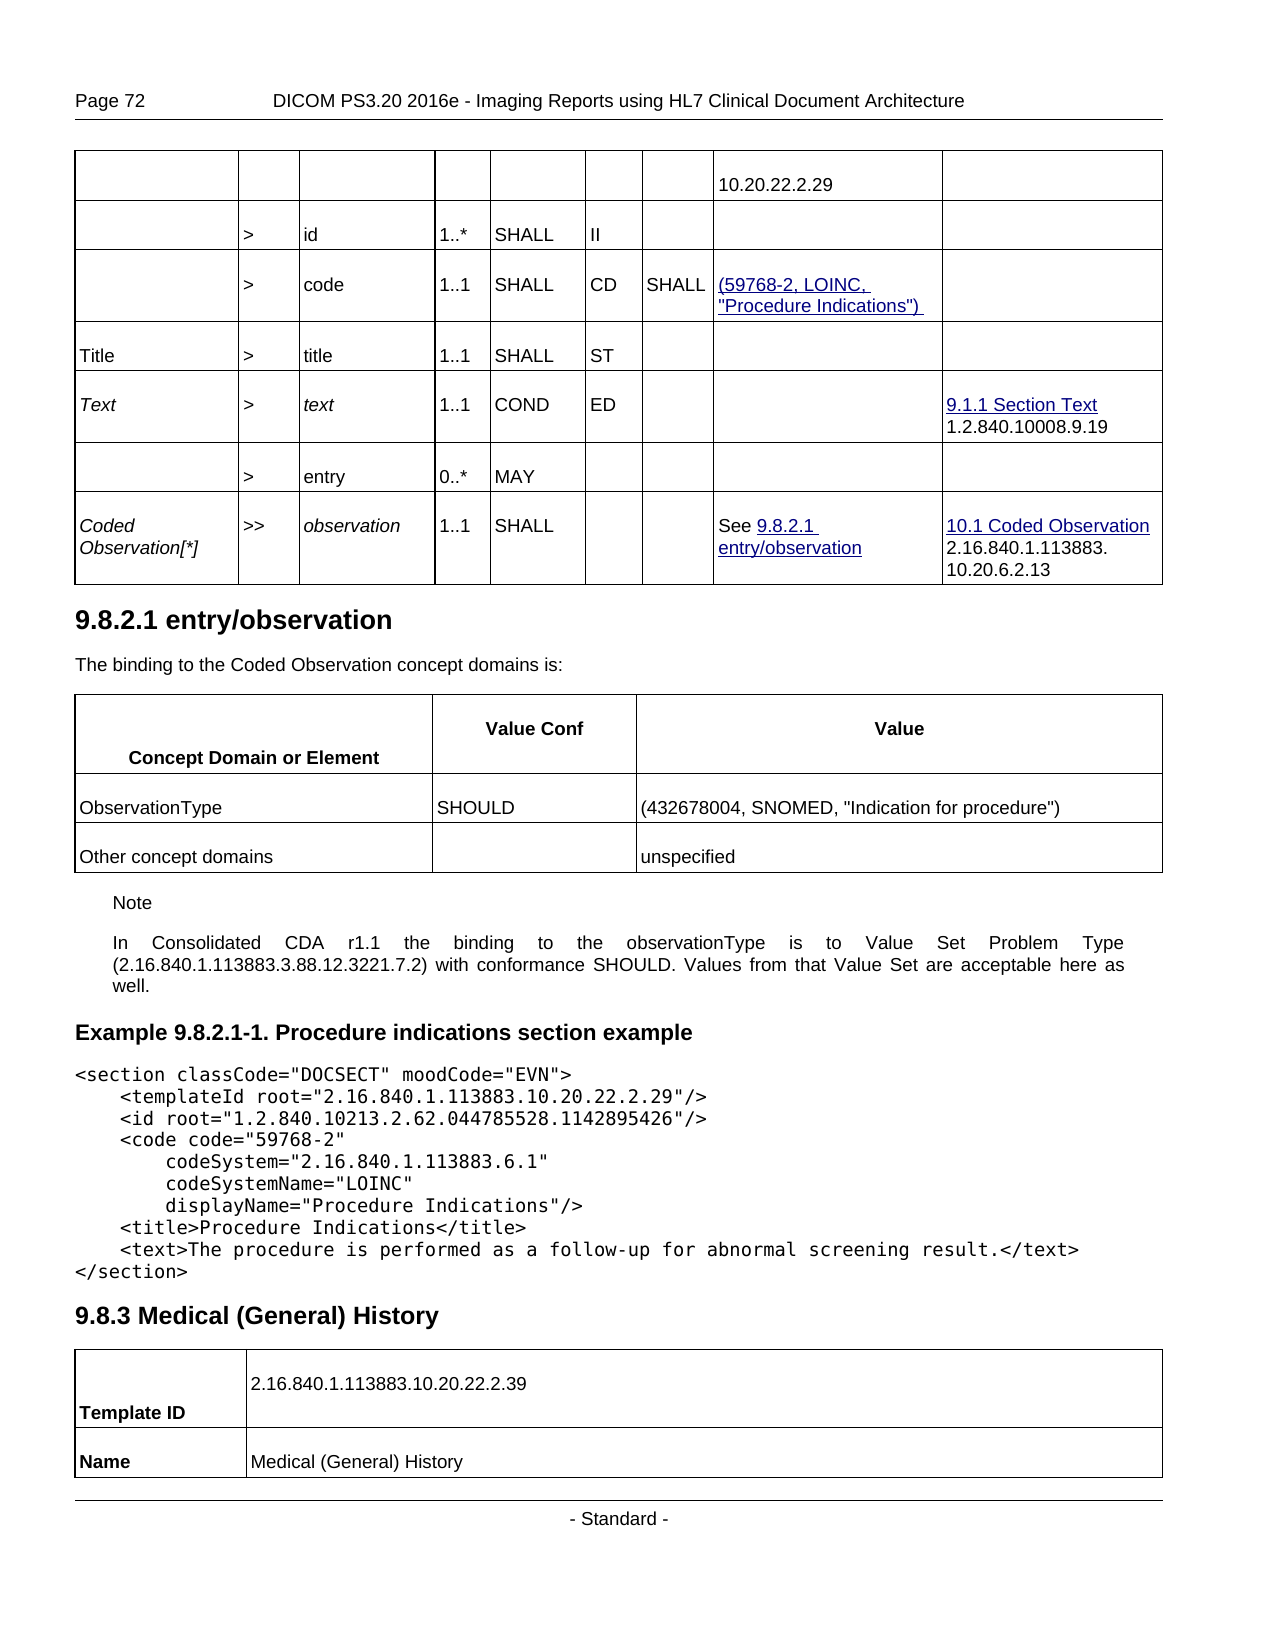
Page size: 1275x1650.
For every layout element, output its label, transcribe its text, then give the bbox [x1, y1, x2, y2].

table_cell 1..* [436, 201, 490, 249]
table_cell Other concept domains [76, 823, 432, 872]
table_header Value Conf [433, 695, 636, 773]
text <section classCode="DOCSECT" moodCode="EVN"> <templateId root="2.16.840.1.113883.10.20.22.2.29"/> <id root="1.2.840.10213.2.62.044785528.1142895426"/> <code code="59768-2" codeSystem="2.16.840.1.113883.6.1" codeSystemName="LOINC" displayName="Procedure Indications"/> <title>Procedure Indications</title> <text>The procedure is performed as a follow-up for abnormal screening result.</text> </section> [75, 1064, 1162, 1283]
table_cell Coded​Observation[*] [76, 492, 238, 584]
table_cell (59768-2, LOINC, "Procedure Indications") [714, 250, 942, 321]
table_cell [436, 151, 490, 200]
table_cell 1..1 [436, 322, 490, 370]
table_cell code [300, 250, 434, 321]
text 9.8.2.1 entry/observation [75, 604, 1162, 635]
table_cell [76, 151, 238, 200]
table_cell (432678004, SNOMED, "Indication for procedure") [637, 774, 1162, 822]
table_cell [714, 322, 942, 370]
table_cell [76, 201, 238, 249]
table_cell 1..1 [436, 492, 490, 584]
table_cell SHALL [491, 322, 585, 370]
text Example 9.8.2.1-1. Procedure indications section example [75, 1019, 1162, 1045]
table_cell See 9.8.2.1 entry/observation [714, 492, 942, 584]
table_cell [943, 322, 1162, 370]
table_cell [643, 492, 713, 584]
table_cell SHOULD [433, 774, 636, 822]
table_cell [643, 201, 713, 249]
table_cell [491, 151, 585, 200]
table_cell II [586, 201, 642, 249]
table_cell Name [76, 1428, 246, 1477]
table_cell unspecified [637, 823, 1162, 872]
table_cell [586, 492, 642, 584]
table_cell title [300, 322, 434, 370]
table_cell Observation​Type [76, 774, 432, 822]
table_cell [714, 443, 942, 491]
table_cell CD [586, 250, 642, 321]
table_cell 1..1 [436, 371, 490, 442]
text Note [112, 892, 1125, 913]
table_cell [714, 201, 942, 249]
table_cell [76, 443, 238, 491]
table_cell > [239, 443, 299, 491]
table_cell 10.20.22.2.29 [714, 151, 942, 200]
text The binding to the Coded Observation concept domains is: [75, 654, 1162, 675]
table_cell > [239, 371, 299, 442]
table_cell [643, 371, 713, 442]
table_cell entry [300, 443, 434, 491]
table_cell Medical (General) History [247, 1428, 1162, 1477]
table_cell SHALL [491, 250, 585, 321]
text 9.8.3 Medical (General) History [75, 1301, 1162, 1330]
table_cell [643, 151, 713, 200]
text In Consolidated CDA r1.1 the binding to the observationType is to Value Set Problem Type (2.16.840.1.113883.3.88.12.3221.7.2) with conformance SHOULD. Values from that Value Set are acceptable here as well. [112, 932, 1125, 997]
table_cell COND [491, 371, 585, 442]
table_cell >> [239, 492, 299, 584]
table_cell Title [76, 322, 238, 370]
table_cell [943, 250, 1162, 321]
table_cell SHALL [491, 492, 585, 584]
table_cell [586, 443, 642, 491]
table_cell [586, 151, 642, 200]
table_cell [943, 443, 1162, 491]
table_cell [76, 250, 238, 321]
table_cell 1..1 [436, 250, 490, 321]
table_header Concept Domain or Element [76, 695, 432, 773]
table_cell 9.1.1 Section Text 1.2.840.10008.9.19 [943, 371, 1162, 442]
table_cell Text [76, 371, 238, 442]
table_cell [714, 371, 942, 442]
table_header Template ID [76, 1350, 246, 1427]
table_cell [300, 151, 434, 200]
table_cell MAY [491, 443, 585, 491]
table_cell text [300, 371, 434, 442]
table_cell 10.1 Coded Observation 2.16.840.1.113883.​10.20.6.2.13 [943, 492, 1162, 584]
table_cell [433, 823, 636, 872]
table_cell [643, 322, 713, 370]
table_cell > [239, 250, 299, 321]
table_cell [643, 443, 713, 491]
table_cell > [239, 322, 299, 370]
table_cell observation [300, 492, 434, 584]
table_cell SHALL [643, 250, 713, 321]
table_cell [239, 151, 299, 200]
table_cell id [300, 201, 434, 249]
table_header Value [637, 695, 1162, 773]
table_header 2.16.840.1.113883.​10.20.22.2.39 [247, 1350, 1162, 1427]
table_cell [943, 201, 1162, 249]
table_cell ED [586, 371, 642, 442]
table_cell SHALL [491, 201, 585, 249]
table_cell [943, 151, 1162, 200]
table_cell > [239, 201, 299, 249]
table_cell ST [586, 322, 642, 370]
table_cell 0..* [436, 443, 490, 491]
